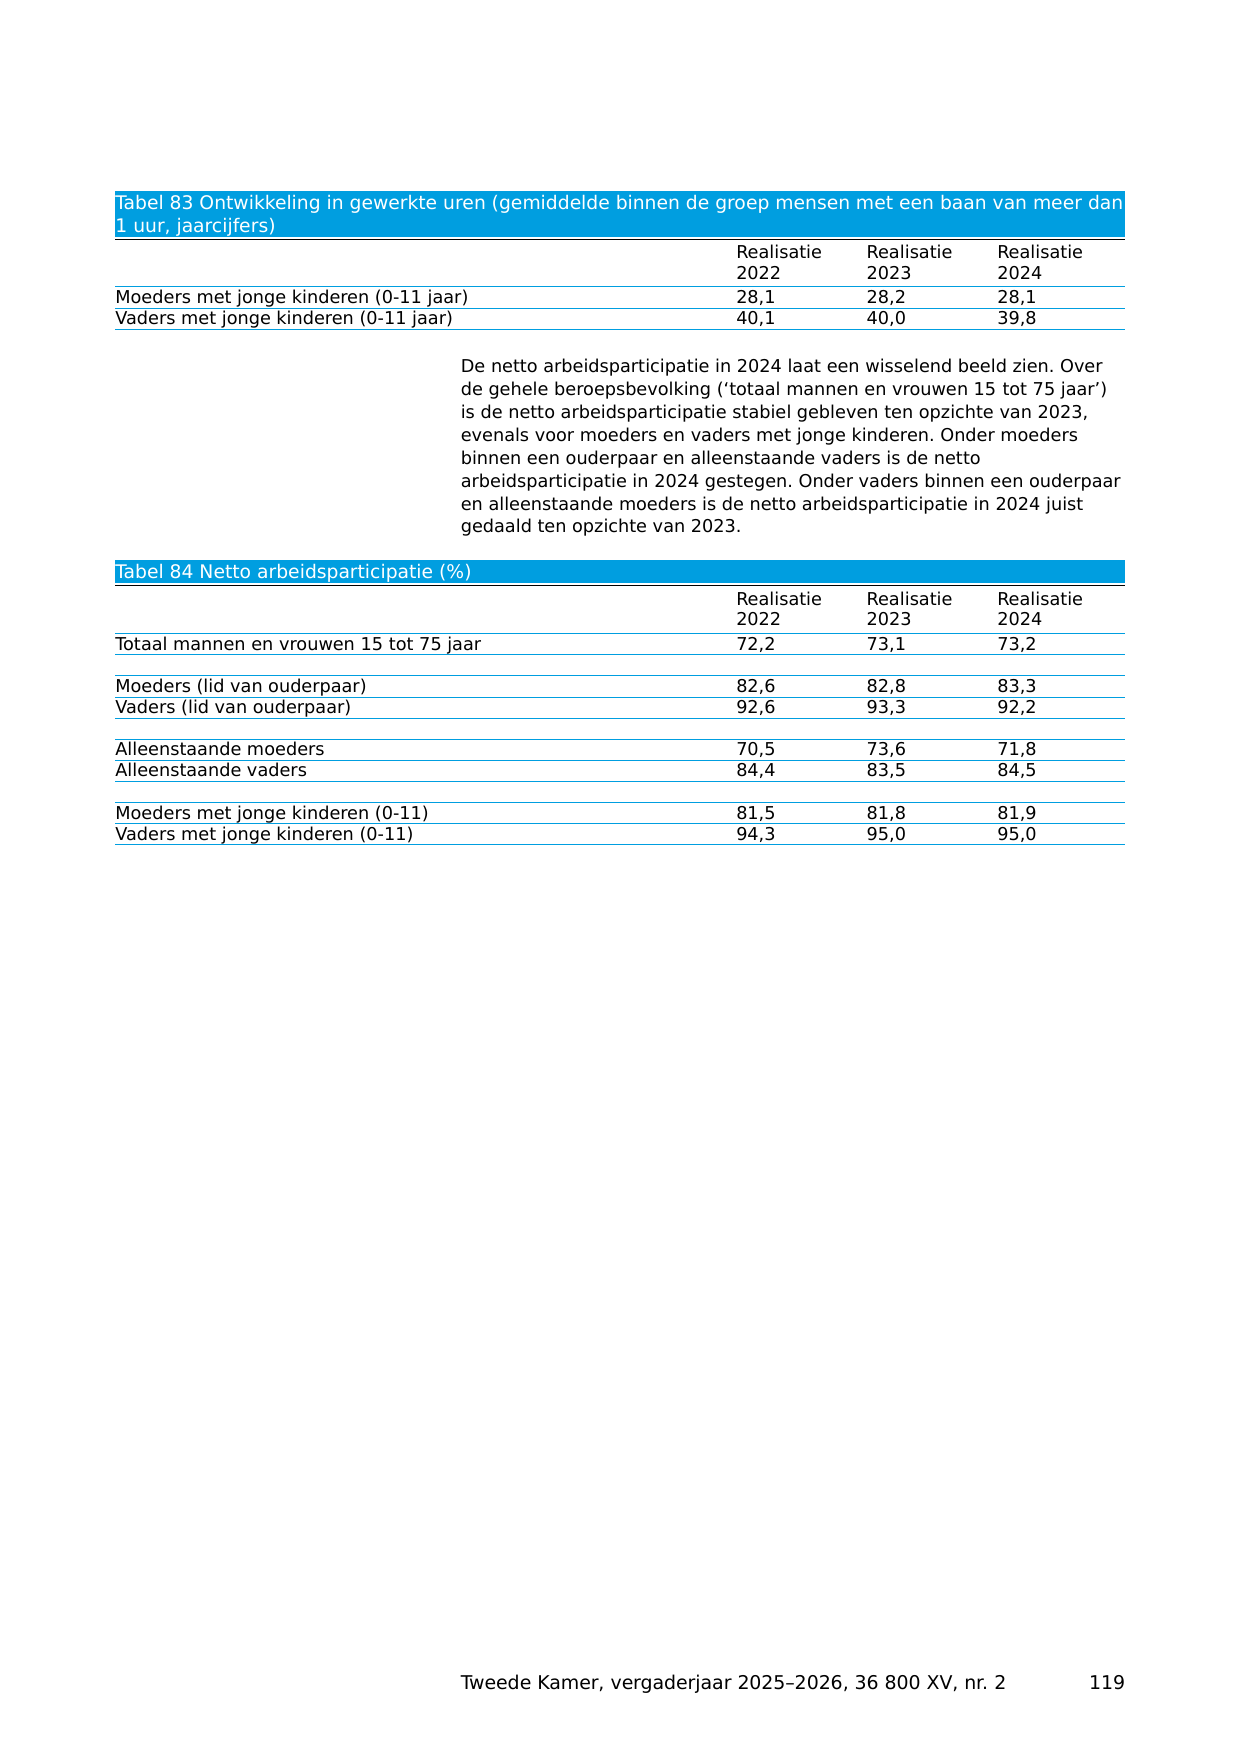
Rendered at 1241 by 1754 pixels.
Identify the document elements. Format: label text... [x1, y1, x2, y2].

table_cell 84,4 [733, 761, 863, 781]
table_cell 71,8 [994, 740, 1125, 760]
table_cell [115, 586, 733, 633]
table_cell 81,9 [994, 803, 1125, 823]
table_cell 83,3 [994, 676, 1125, 696]
table_cell Realisatie 2022 [733, 586, 863, 633]
table_cell Realisatie 2022 [733, 240, 863, 286]
table_cell [115, 719, 733, 739]
table_cell [994, 782, 1125, 802]
table_cell 28,1 [994, 287, 1125, 307]
table_cell 82,8 [864, 676, 994, 696]
table_cell 73,1 [864, 634, 994, 654]
table_cell [115, 655, 733, 675]
table_cell Alleenstaande vaders [115, 761, 733, 781]
table_cell 70,5 [733, 740, 863, 760]
table_cell Vaders (lid van ouderpaar) [115, 698, 733, 717]
table_cell 94,3 [733, 824, 863, 844]
table_cell [864, 655, 994, 675]
table_cell [864, 719, 994, 739]
table_cell [733, 782, 863, 802]
table_cell Moeders (lid van ouderpaar) [115, 676, 733, 696]
table_cell Realisatie 2024 [994, 586, 1125, 633]
table_cell 83,5 [864, 761, 994, 781]
table_cell 72,2 [733, 634, 863, 654]
table_cell 39,8 [994, 309, 1125, 328]
table_cell [733, 655, 863, 675]
table_cell 40,1 [733, 309, 863, 328]
table_cell Totaal mannen en vrouwen 15 tot 75 jaar [115, 634, 733, 654]
table_cell 73,6 [864, 740, 994, 760]
table_cell Alleenstaande moeders [115, 740, 733, 760]
table_cell 92,6 [733, 698, 863, 717]
table_cell Realisatie 2023 [864, 586, 994, 633]
table_cell [994, 655, 1125, 675]
table_cell 28,1 [733, 287, 863, 307]
table_cell 28,2 [864, 287, 994, 307]
table_cell 40,0 [864, 309, 994, 328]
table_cell [864, 782, 994, 802]
table_cell Realisatie 2023 [864, 240, 994, 286]
table_cell 95,0 [864, 824, 994, 844]
table_cell Realisatie 2024 [994, 240, 1125, 286]
table_cell 92,2 [994, 698, 1125, 717]
table_cell 95,0 [994, 824, 1125, 844]
table_cell Vaders met jonge kinderen (0-11 jaar) [115, 309, 733, 328]
table_cell 93,3 [864, 698, 994, 717]
table_cell [733, 719, 863, 739]
table_cell 81,8 [864, 803, 994, 823]
table_cell Moeders met jonge kinderen (0-11) [115, 803, 733, 823]
table_cell 84,5 [994, 761, 1125, 781]
text De netto arbeidsparticipatie in 2024 laat een wisselend beeld zien. Over de gehele beroepsbevolking (‘totaal mannen en vrouwen 15 tot 75 jaar’) is de netto arbeidsparticipatie stabiel gebleven ten opzichte van 2023, evenals voor moeders en vaders met jonge kinderen. Onder moeders binnen een ouderpaar en alleenstaande vaders is de netto arbeidsparticipatie in 2024 gestegen. Onder vaders binnen een ouderpaar en alleenstaande moeders is de netto arbeidsparticipatie in 2024 juist gedaald ten opzichte van 2023. [461, 354, 1125, 537]
table_cell 73,2 [994, 634, 1125, 654]
table_cell 81,5 [733, 803, 863, 823]
table_cell Vaders met jonge kinderen (0-11) [115, 824, 733, 844]
table_cell 82,6 [733, 676, 863, 696]
table_cell [994, 719, 1125, 739]
table_cell [115, 782, 733, 802]
table_cell Moeders met jonge kinderen (0-11 jaar) [115, 287, 733, 307]
table_cell [115, 240, 733, 286]
